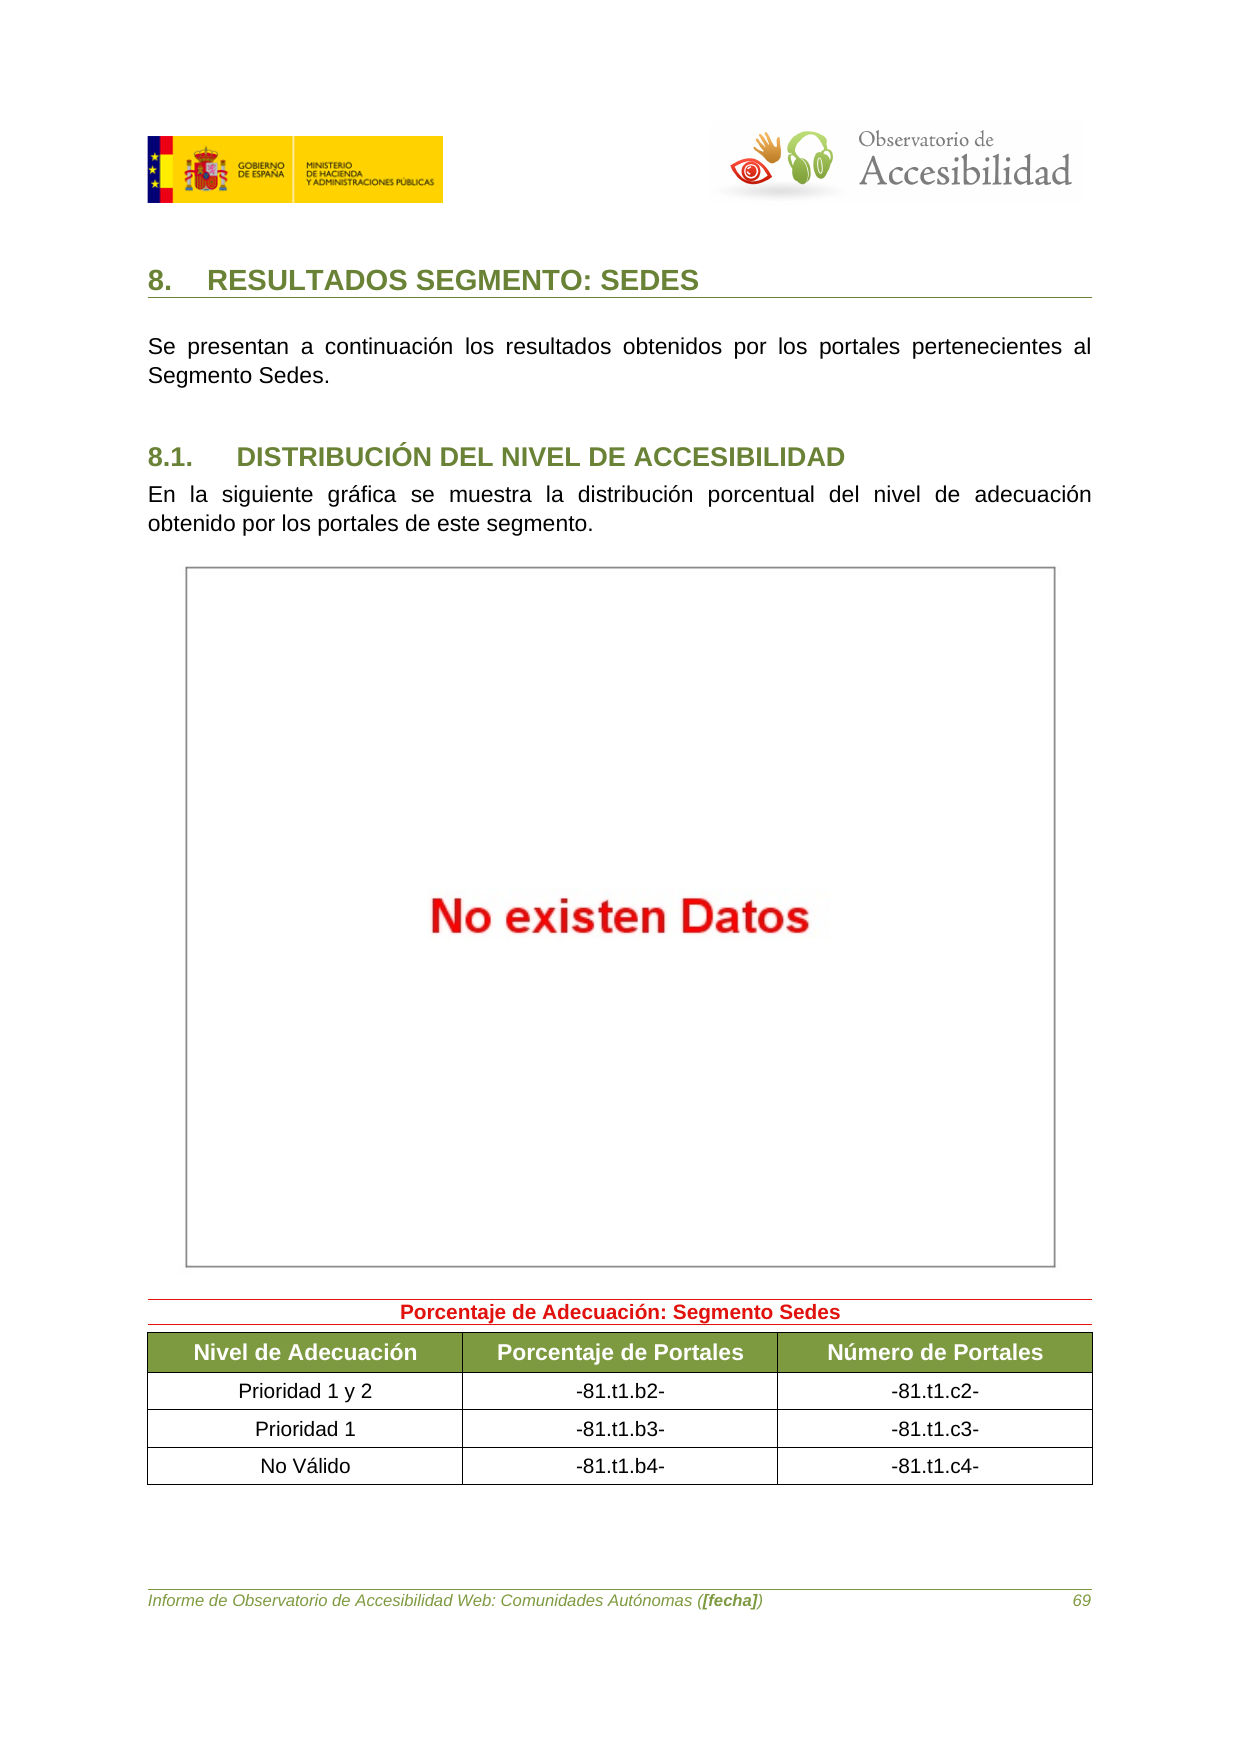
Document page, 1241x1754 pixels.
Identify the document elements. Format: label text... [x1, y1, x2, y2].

picture [147, 136, 443, 203]
table_cell -81.t1.c3- [778, 1410, 1092, 1447]
table_cell Prioridad 1 [148, 1410, 462, 1447]
table_cell -81.t1.b4- [463, 1448, 777, 1484]
text Porcentaje de Adecuación: Segmento Sedes [148, 1300, 1092, 1324]
table_header Porcentaje de Portales [463, 1333, 777, 1372]
list Resultados Segmento: Sedes [148, 263, 1092, 297]
picture [710, 122, 1086, 205]
table_header Número de Portales [778, 1333, 1092, 1372]
list Distribución del nivel de accesibilidad [148, 441, 1092, 472]
table_cell -81.t1.c2- [778, 1373, 1092, 1409]
text En la siguiente gráfica se muestra la distribución porcentual del nivel de adecuación obtenido por los portales de este segmento. [148, 481, 1092, 537]
picture [178, 564, 1062, 1274]
table_cell -81.t1.b3- [463, 1410, 777, 1447]
table_cell Prioridad 1 y 2 [148, 1373, 462, 1409]
table_header Nivel de Adecuación [148, 1333, 462, 1372]
table_cell -81.t1.b2- [463, 1373, 777, 1409]
table_cell No Válido [148, 1448, 462, 1484]
table_cell -81.t1.c4- [778, 1448, 1092, 1484]
text Se presentan a continuación los resultados obtenidos por los portales pertenecientes al Segmento Sedes. [148, 333, 1092, 388]
